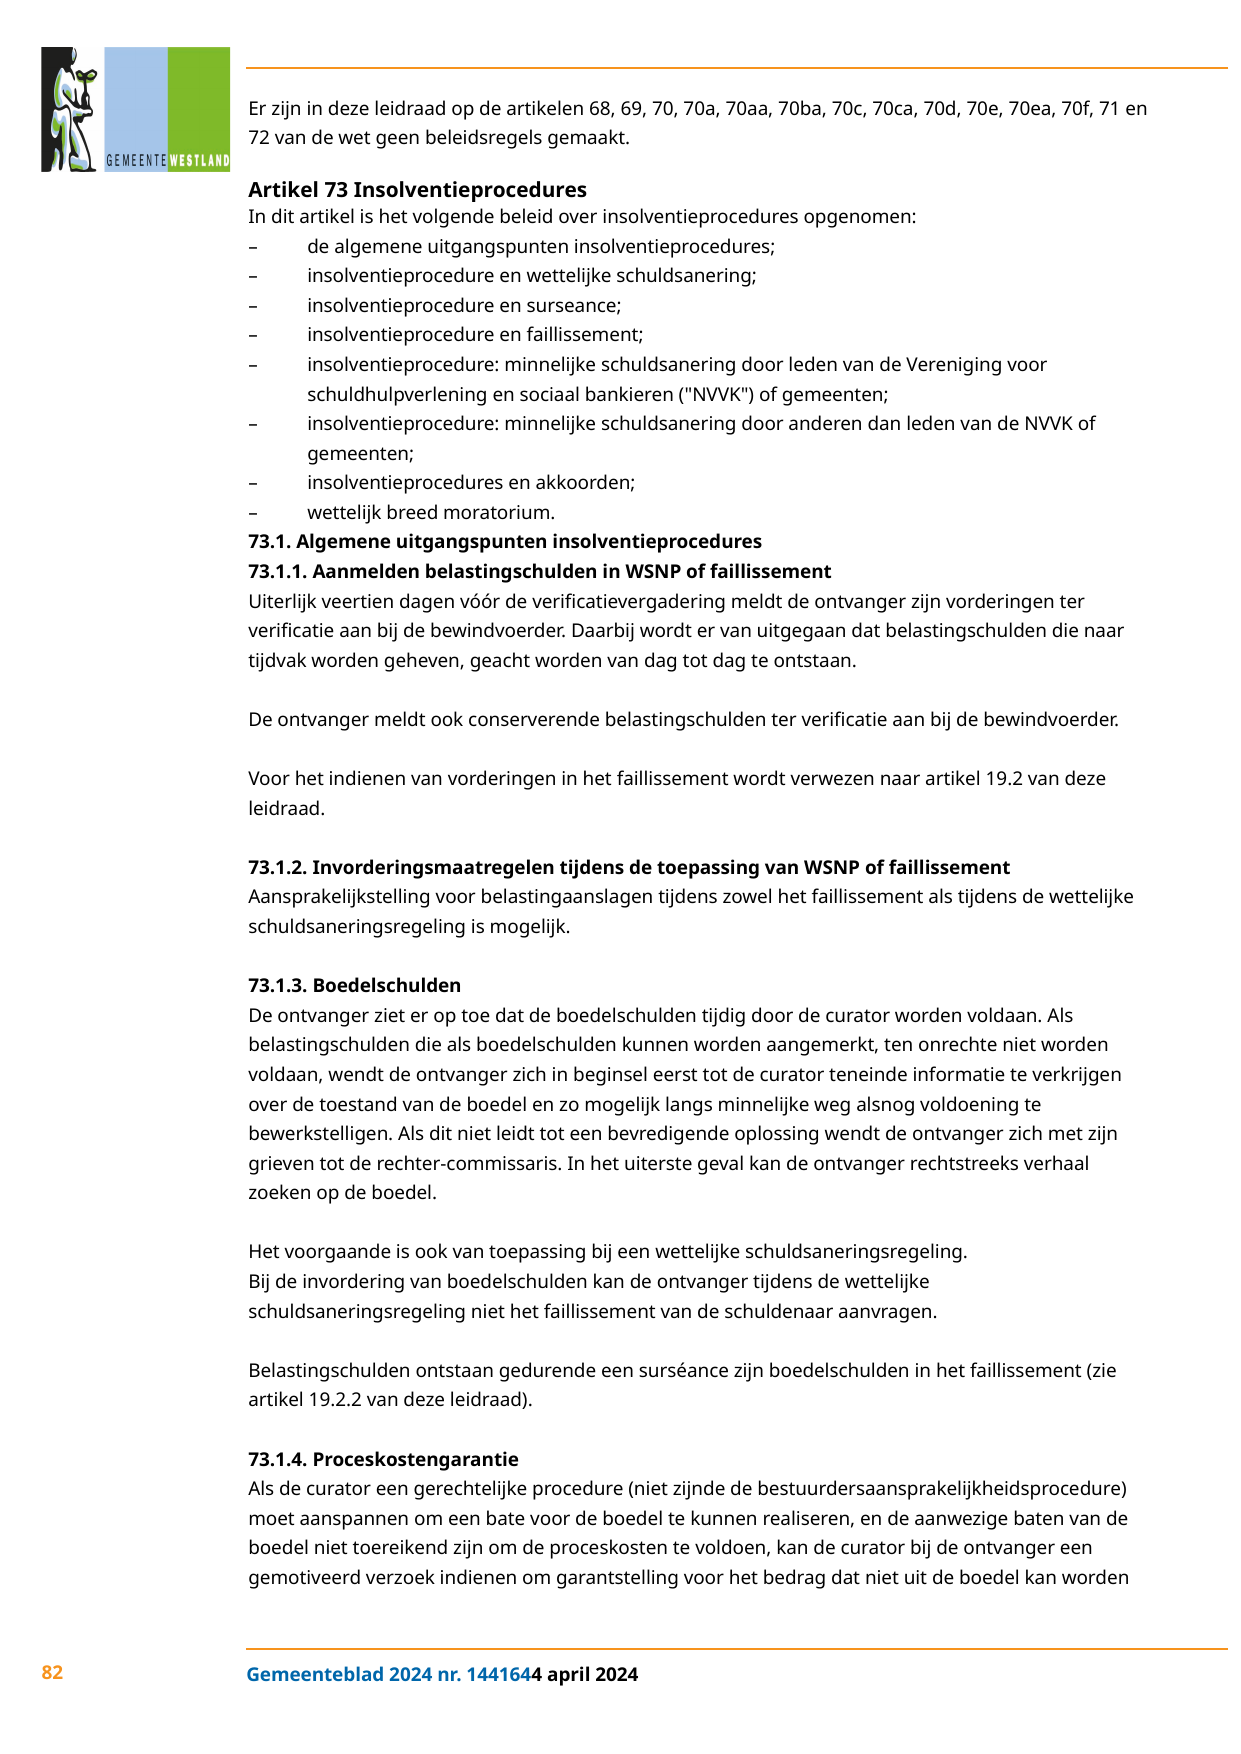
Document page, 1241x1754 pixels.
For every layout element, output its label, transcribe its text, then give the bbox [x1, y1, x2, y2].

list wettelijk breed moratorium. [248, 499, 1152, 525]
text Het voorgaande is ook van toepassing bij een wettelijke schuldsaneringsregeling. [248, 1239, 1152, 1264]
list insolventieprocedure en wettelijke schuldsanering; [248, 262, 1152, 288]
text Als de curator een gerechtelijke procedure (niet zijnde de bestuurdersaansprakelijkheidsprocedure) moet aanspannen om een bate voor de boedel te kunnen realiseren, en de aanwezige baten van de boedel niet toereikend zijn om de proceskosten te voldoen, kan de curator bij de ontvanger een gemotiveerd verzoek indienen om garantstelling voor het bedrag dat niet uit de boedel kan worden [248, 1475, 1152, 1590]
text Uiterlijk veertien dagen vóór de verificatievergadering meldt de ontvanger zijn vorderingen ter verificatie aan bij de bewindvoerder. Daarbij wordt er van uitgegaan dat belastingschulden die naar tijdvak worden geheven, geacht worden van dag tot dag te ontstaan. [248, 588, 1152, 673]
text 73.1.2. Invorderingsmaatregelen tijdens de toepassing van WSNP of faillissement [248, 854, 1152, 880]
text 73.1.4. Proceskostengarantie [248, 1446, 1152, 1471]
text Belastingschulden ontstaan gedurende een surséance zijn boedelschulden in het faillissement (zie artikel 19.2.2 van deze leidraad). [248, 1357, 1152, 1412]
list insolventieprocedure: minnelijke schuldsanering door leden van de Vereniging voor schuldhulpverlening en sociaal bankieren ("NVVK") of gemeenten; [248, 351, 1152, 406]
list insolventieprocedure: minnelijke schuldsanering door anderen dan leden van de NVVK of gemeenten; [248, 410, 1152, 466]
list de algemene uitgangspunten insolventieprocedures; [248, 233, 1152, 258]
text 73.1. Algemene uitgangspunten insolventieprocedures [248, 529, 1152, 554]
text In dit artikel is het volgende beleid over insolventieprocedures opgenomen: [248, 203, 1152, 229]
text 73.1.1. Aanmelden belastingschulden in WSNP of faillissement [248, 558, 1152, 584]
text 73.1.3. Boedelschulden [248, 972, 1152, 998]
list insolventieprocedure en surseance; [248, 292, 1152, 318]
text Artikel 73 Insolventieprocedures [248, 175, 1152, 203]
text De ontvanger ziet er op toe dat de boedelschulden tijdig door de curator worden voldaan. Als belastingschulden die als boedelschulden kunnen worden aangemerkt, ten onrechte niet worden voldaan, wendt de ontvanger zich in beginsel eerst tot de curator teneinde informatie te verkrijgen over de toestand van de boedel en zo mogelijk langs minnelijke weg alsnog voldoening te bewerkstelligen. Als dit niet leidt tot een bevredigende oplossing wendt de ontvanger zich met zijn grieven tot de rechter-commissaris. In het uiterste geval kan de ontvanger rechtstreeks verhaal zoeken op de boedel. [248, 1002, 1152, 1205]
text Er zijn in deze leidraad op de artikelen 68, 69, 70, 70a, 70aa, 70ba, 70c, 70ca, 70d, 70e, 70ea, 70f, 71 en 72 van de wet geen beleidsregels gemaakt. [248, 95, 1152, 150]
text Bij de invordering van boedelschulden kan de ontvanger tijdens de wettelijke schuldsaneringsregeling niet het faillissement van de schuldenaar aanvragen. [248, 1268, 1152, 1323]
text Voor het indienen van vorderingen in het faillissement wordt verwezen naar artikel 19.2 van deze leidraad. [248, 765, 1152, 821]
list insolventieprocedures en akkoorden; [248, 469, 1152, 495]
list insolventieprocedure en faillissement; [248, 322, 1152, 347]
text Aansprakelijkstelling voor belastingaanslagen tijdens zowel het faillissement als tijdens de wettelijke schuldsaneringsregeling is mogelijk. [248, 884, 1152, 939]
text De ontvanger meldt ook conserverende belastingschulden ter verificatie aan bij de bewindvoerder. [248, 706, 1152, 732]
picture [41, 47, 231, 172]
